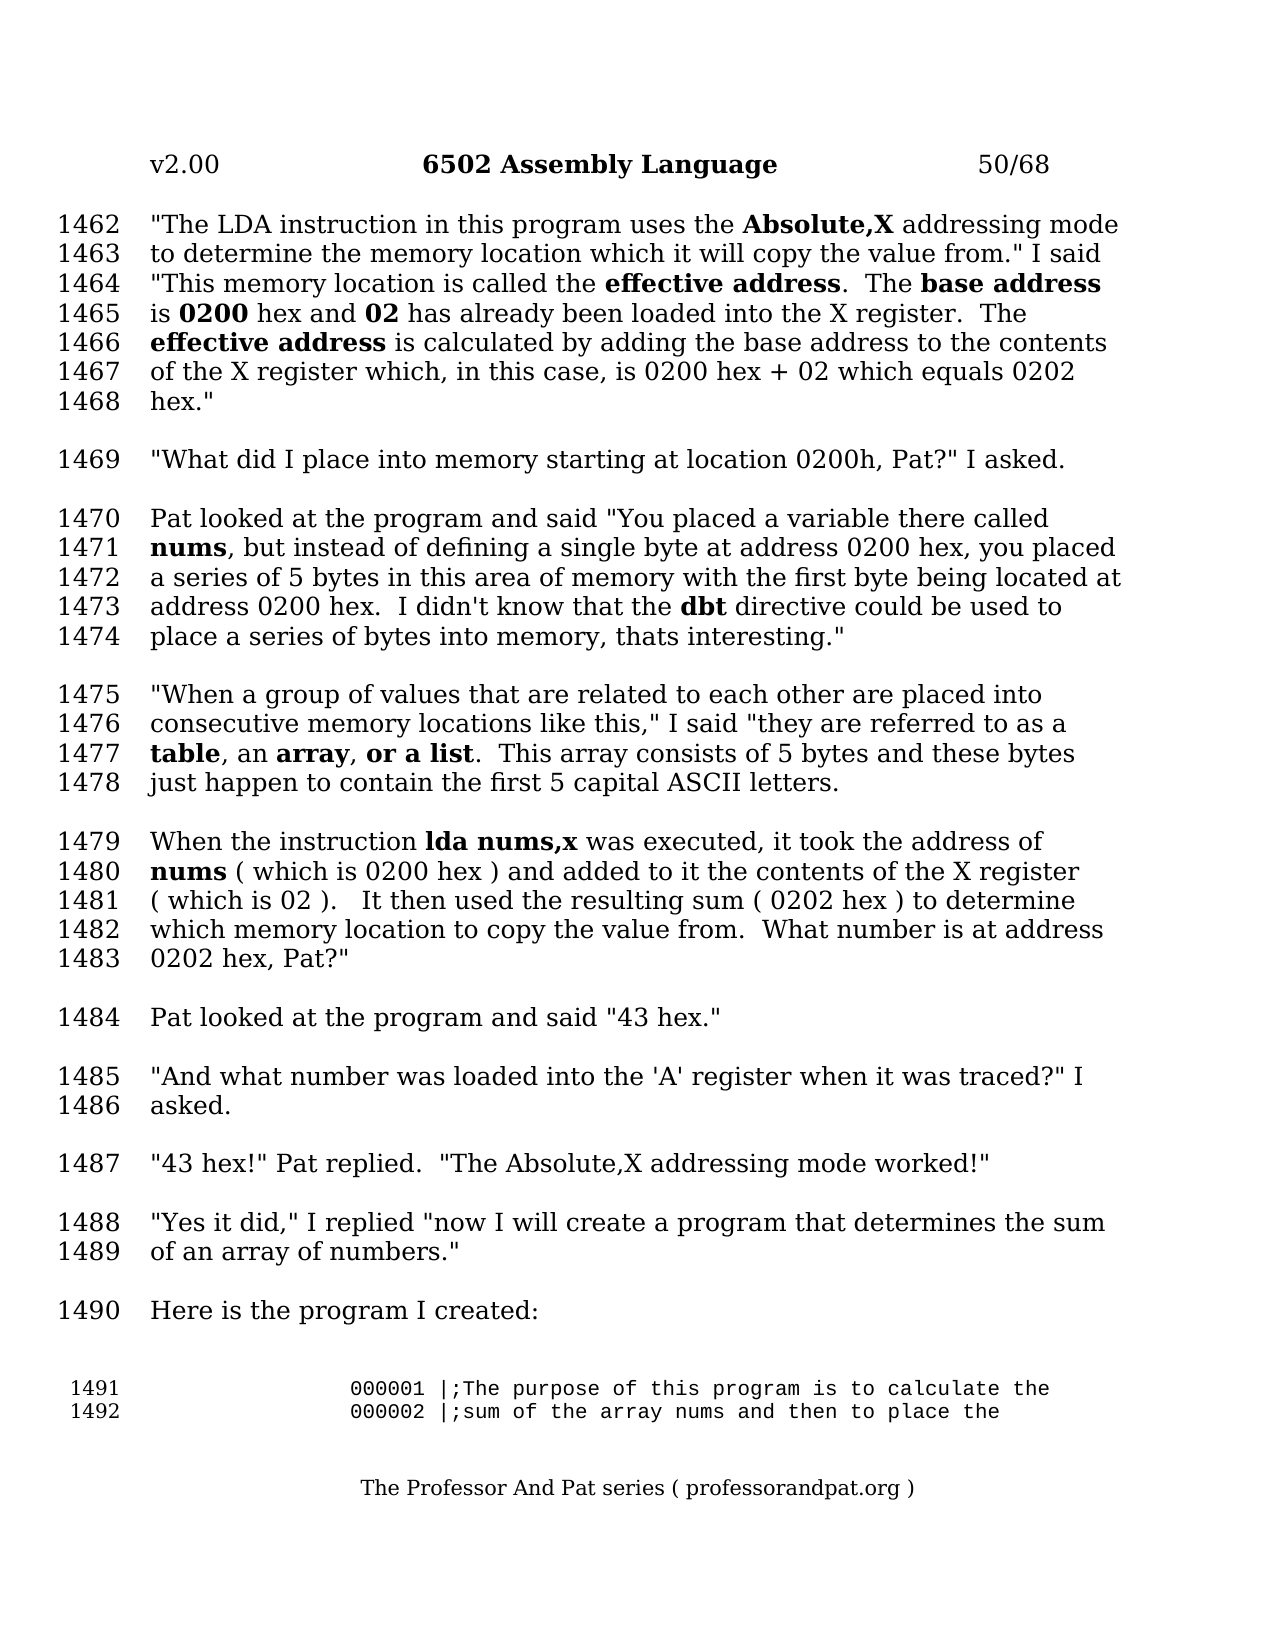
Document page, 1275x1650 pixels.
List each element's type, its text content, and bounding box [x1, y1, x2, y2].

text "What did I place into memory starting at location 0200h, Pat?" I asked. [150, 445, 1125, 475]
text "43 hex!" Pat replied. "The Absolute,X addressing mode worked!" [150, 1149, 1125, 1179]
text "And what number was loaded into the 'A' register when it was traced?" I asked. [150, 1062, 1125, 1120]
text When the instruction lda nums,x was executed, it took the address of nums ( which is 0200 hex ) and added to it the contents of the X register ( which is 02 ). It then used the resulting sum ( 0202 hex ) to determine which memory location to copy the value from. What number is at address 0202 hex, Pat?" [150, 827, 1125, 974]
text 000002 |;sum of the array nums and then to place the [150, 1401, 1125, 1425]
text Pat looked at the program and said "You placed a variable there called nums, but instead of defining a single byte at address 0200 hex, you placed a series of 5 bytes in this area of memory with the first byte being located at address 0200 hex. I didn't know that the dbt directive could be used to place a series of bytes into memory, thats interesting." [150, 504, 1125, 651]
text 000001 |;The purpose of this program is to calculate the [150, 1378, 1125, 1401]
text "When a group of values that are related to each other are placed into consecutive memory locations like this," I said "they are referred to as a table, an array, or a list. This array consists of 5 bytes and these bytes just happen to contain the first 5 capital ASCII letters. [150, 680, 1125, 798]
text Here is the program I created: [150, 1296, 1125, 1325]
text "Yes it did," I replied "now I will create a program that determines the sum of an array of numbers." [150, 1208, 1125, 1267]
text Pat looked at the program and said "43 hex." [150, 1003, 1125, 1032]
text "The LDA instruction in this program uses the Absolute,X addressing mode to determine the memory location which it will copy the value from." I said "This memory location is called the effective address. The base address is 0200 hex and 02 has already been loaded into the X register. The effective address is calculated by adding the base address to the contents of the X register which, in this case, is 0200 hex + 02 which equals 0202 hex." [150, 210, 1125, 416]
